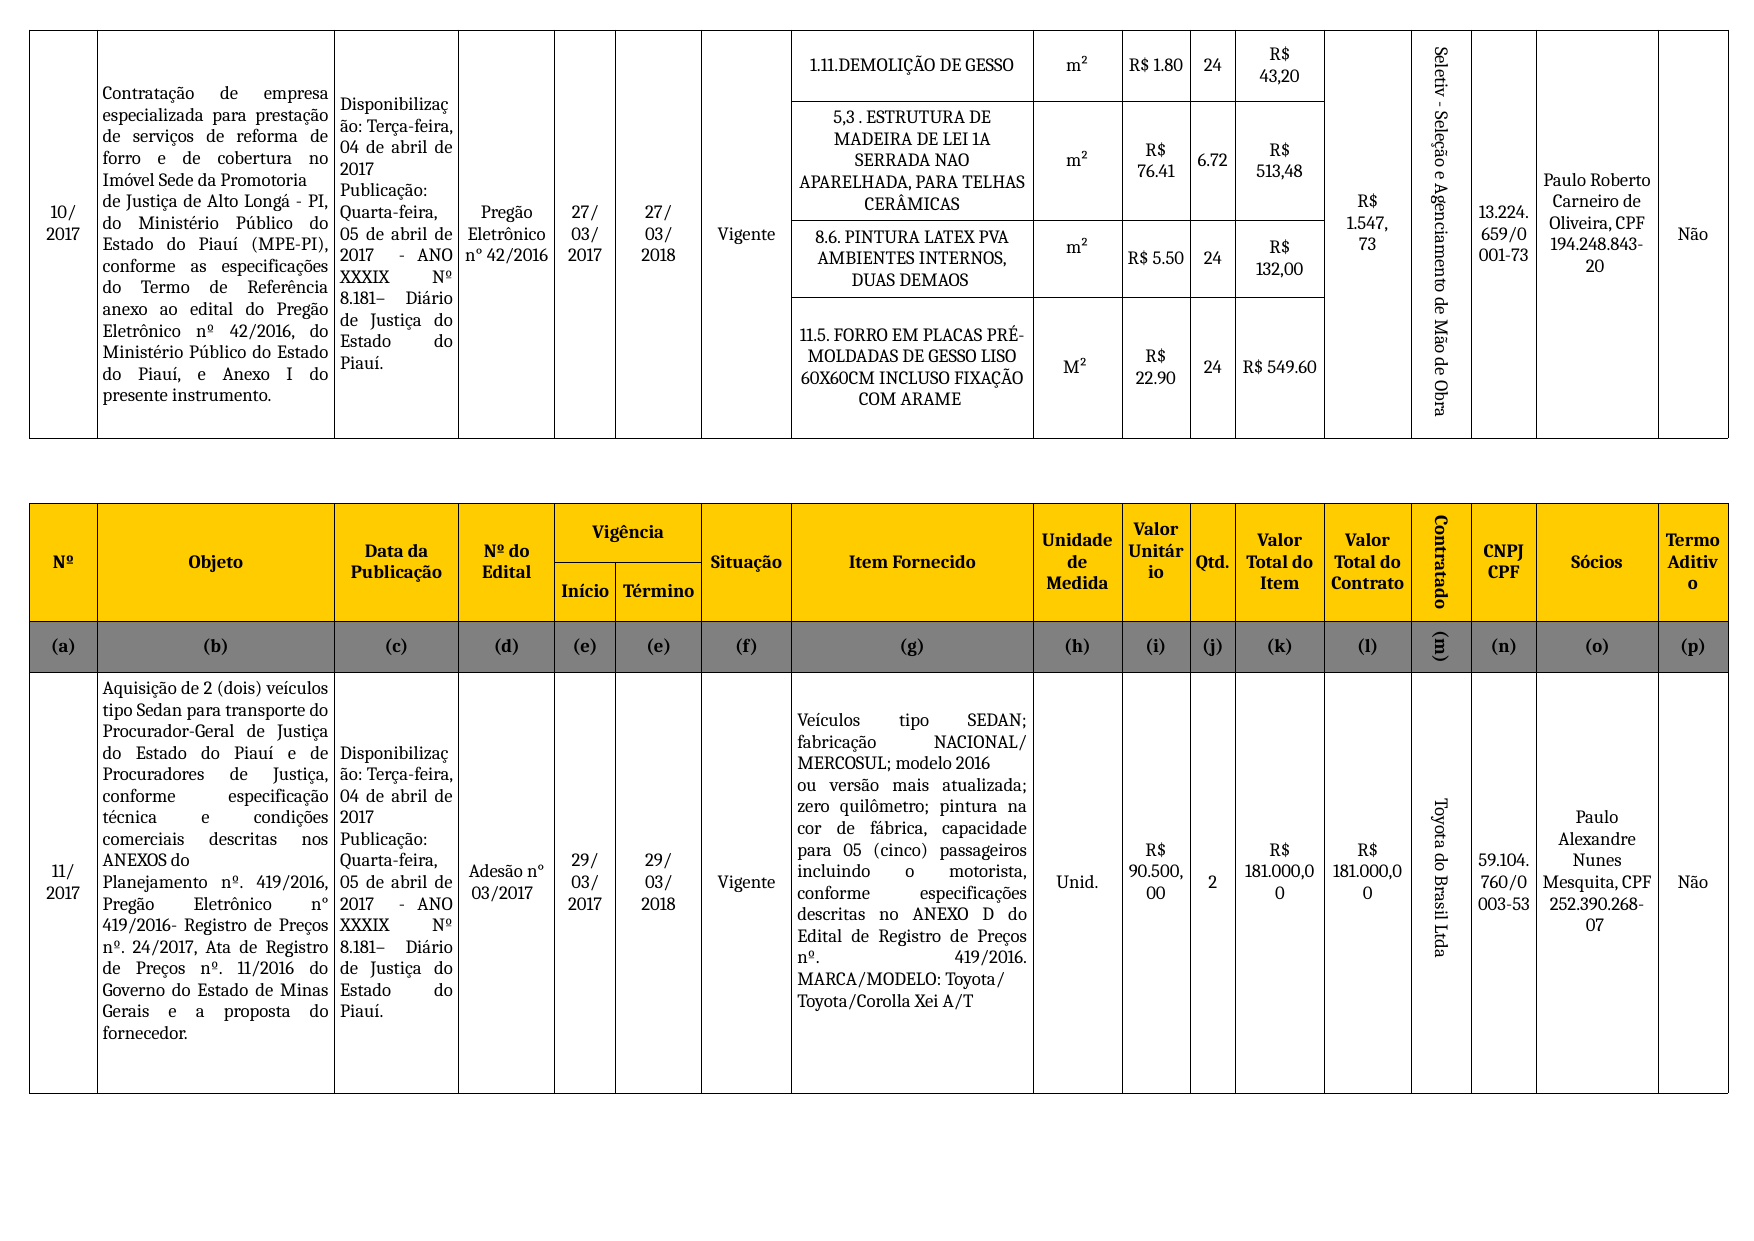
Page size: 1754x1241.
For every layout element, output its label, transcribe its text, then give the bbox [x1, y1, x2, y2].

table_cell R$ 513,48 [1236, 102, 1324, 220]
table_cell Contratação de empresa especializada para prestação de serviços de reforma de forro e de cobertura no Imóvel Sede da Promotoria de Justiça de Alto Longá - PI, do Ministério Público do Estado do Piauí (MPE-PI), conforme as especificações do Termo de Referência anexo ao edital do Pregão Eletrônico nº 42/2016, do Ministério Público do Estado do Piauí, e Anexo I do presente instrumento. [98, 31, 334, 438]
table_cell 1.11.DEMOLIÇÃO DE GESSO [792, 31, 1033, 101]
table_cell (p) [1659, 622, 1728, 672]
table_cell 11/ 2017 [30, 673, 97, 1093]
table_cell R$ 43,20 [1236, 31, 1324, 101]
table_header Situação [702, 504, 791, 621]
table_cell Toyota do Brasil Ltda [1412, 673, 1471, 1093]
table_header Objeto [98, 504, 334, 621]
table_cell 59.104.760/0003-53 [1472, 673, 1536, 1093]
table_cell (d) [459, 622, 554, 672]
table_cell Veículos tipo SEDAN; fabricação NACIONAL/ MERCOSUL; modelo 2016 ou versão mais atualizada; zero quilômetro; pintura na cor de fábrica, capacidade para 05 (cinco) passageiros incluindo o motorista, conforme especificações descritas no ANEXO D do Edital de Registro de Preços nº. 419/2016. MARCA/MODELO: Toyota/ Toyota/Corolla Xei A/T [792, 673, 1033, 1093]
table_header Nº do Edital [459, 504, 554, 621]
table_cell (g) [792, 622, 1033, 672]
table_cell (a) [30, 622, 97, 672]
table_cell R$ 181.000,00 [1236, 673, 1324, 1093]
table_header Termo Aditivo [1659, 504, 1728, 621]
table_cell 24 [1191, 31, 1235, 101]
table_cell 11.5. FORRO EM PLACAS PRÉ-MOLDADAS DE GESSO LISO 60X60CM INCLUSO FIXAÇÃO COM ARAME [792, 298, 1033, 438]
table_cell R$ 22,90 [1123, 298, 1190, 438]
table_header Item Fornecido [792, 504, 1033, 621]
table_header Qtd. [1191, 504, 1235, 621]
table_cell m² [1034, 221, 1122, 297]
table_cell Vigente [702, 673, 791, 1093]
table_header Vigência [555, 504, 701, 562]
table_cell Disponibilização: Terça-feira, 04 de abril de 2017 Publicação: Quarta-feira, 05 de abril de 2017 - ANO XXXIX Nº 8.181– Diário de Justiça do Estado do Piauí. [335, 673, 458, 1093]
table_cell 24 [1191, 221, 1235, 297]
table_cell Início [555, 563, 615, 621]
table_cell R$ 549,60 [1236, 298, 1324, 438]
table_cell Adesão n° 03/2017 [459, 673, 554, 1093]
table_cell Não [1659, 31, 1728, 438]
table_cell (h) [1034, 622, 1122, 672]
table_cell 29/ 03/ 2018 [616, 673, 701, 1093]
table_cell Vigente [702, 31, 791, 438]
table_header CNPJ CPF [1472, 504, 1536, 621]
table_cell m² [1034, 102, 1122, 220]
table_cell Aquisição de 2 (dois) veículos tipo Sedan para transporte do Procurador-Geral de Justiça do Estado do Piauí e de Procuradores de Justiça, conforme especificação técnica e condições comerciais descritas nos ANEXOS do Planejamento nº. 419/2016, Pregão Eletrônico n° 419/2016- Registro de Preços nº. 24/2017, Ata de Registro de Preços nº. 11/2016 do Governo do Estado de Minas Gerais e a proposta do fornecedor. [98, 673, 334, 1093]
table_cell (j) [1191, 622, 1235, 672]
table_header Data da Publicação [335, 504, 458, 621]
table_header Sócios [1537, 504, 1658, 621]
table_cell 10/ 2017 [30, 31, 97, 438]
table_header Valor Unitário [1123, 504, 1190, 621]
table_cell Unid. [1034, 673, 1122, 1093]
table_cell R$ 5,50 [1123, 221, 1190, 297]
table_cell (b) [98, 622, 334, 672]
table_cell Pregão Eletrônico n° 42/2016 [459, 31, 554, 438]
table_cell 5,3 . ESTRUTURA DE MADEIRA DE LEI 1A SERRADA NAO APARELHADA, PARA TELHAS CERÂMICAS [792, 102, 1033, 220]
table_cell R$ 181.000,00 [1325, 673, 1411, 1093]
table_cell Seletiv - Seleção e Agenciamento de Mão de Obra [1412, 31, 1471, 438]
table_cell Término [616, 563, 701, 621]
table_header Valor Total do Item [1236, 504, 1324, 621]
table_cell (o) [1537, 622, 1658, 672]
table_cell 2 [1191, 673, 1235, 1093]
table_cell R$ 90.500,00 [1123, 673, 1190, 1093]
table_header Unidade de Medida [1034, 504, 1122, 621]
table_cell (c) [335, 622, 458, 672]
table_header Contratado [1412, 504, 1471, 621]
table_cell m² [1034, 31, 1122, 101]
table_cell Não [1659, 673, 1728, 1093]
table_cell (n) [1472, 622, 1536, 672]
table_header Nº [30, 504, 97, 621]
table_cell 24 [1191, 298, 1235, 438]
table_cell (i) [1123, 622, 1190, 672]
table_cell R$ 132,00 [1236, 221, 1324, 297]
table_cell R$ 76,41 [1123, 102, 1190, 220]
table_header Valor Total do Contrato [1325, 504, 1411, 621]
table_cell (k) [1236, 622, 1324, 672]
table_cell (l) [1325, 622, 1411, 672]
table_cell (f) [702, 622, 791, 672]
table_cell Paulo Roberto Carneiro de Oliveira, CPF 194.248.843-20 [1537, 31, 1658, 438]
table_cell 27/ 03/ 2018 [616, 31, 701, 438]
table_cell 8.6. PINTURA LATEX PVA AMBIENTES INTERNOS, DUAS DEMAOS [792, 221, 1033, 297]
table_cell Disponibilização: Terça-feira, 04 de abril de 2017 Publicação: Quarta-feira, 05 de abril de 2017 - ANO XXXIX Nº 8.181– Diário de Justiça do Estado do Piauí. [335, 31, 458, 438]
table_cell 29/ 03/ 2017 [555, 673, 615, 1093]
table_cell R$ 1.547, 73 [1325, 31, 1411, 438]
table_cell Paulo Alexandre Nunes Mesquita, CPF 252.390.268-07 [1537, 673, 1658, 1093]
table_cell 27/ 03/ 2017 [555, 31, 615, 438]
table_cell (e) [616, 622, 701, 672]
table_cell (m) [1412, 622, 1471, 672]
table_cell M² [1034, 298, 1122, 438]
table_cell R$ 1,80 [1123, 31, 1190, 101]
table_cell 13.224.659/0001-73 [1472, 31, 1536, 438]
table_cell 6,72 [1191, 102, 1235, 220]
table_cell (e) [555, 622, 615, 672]
